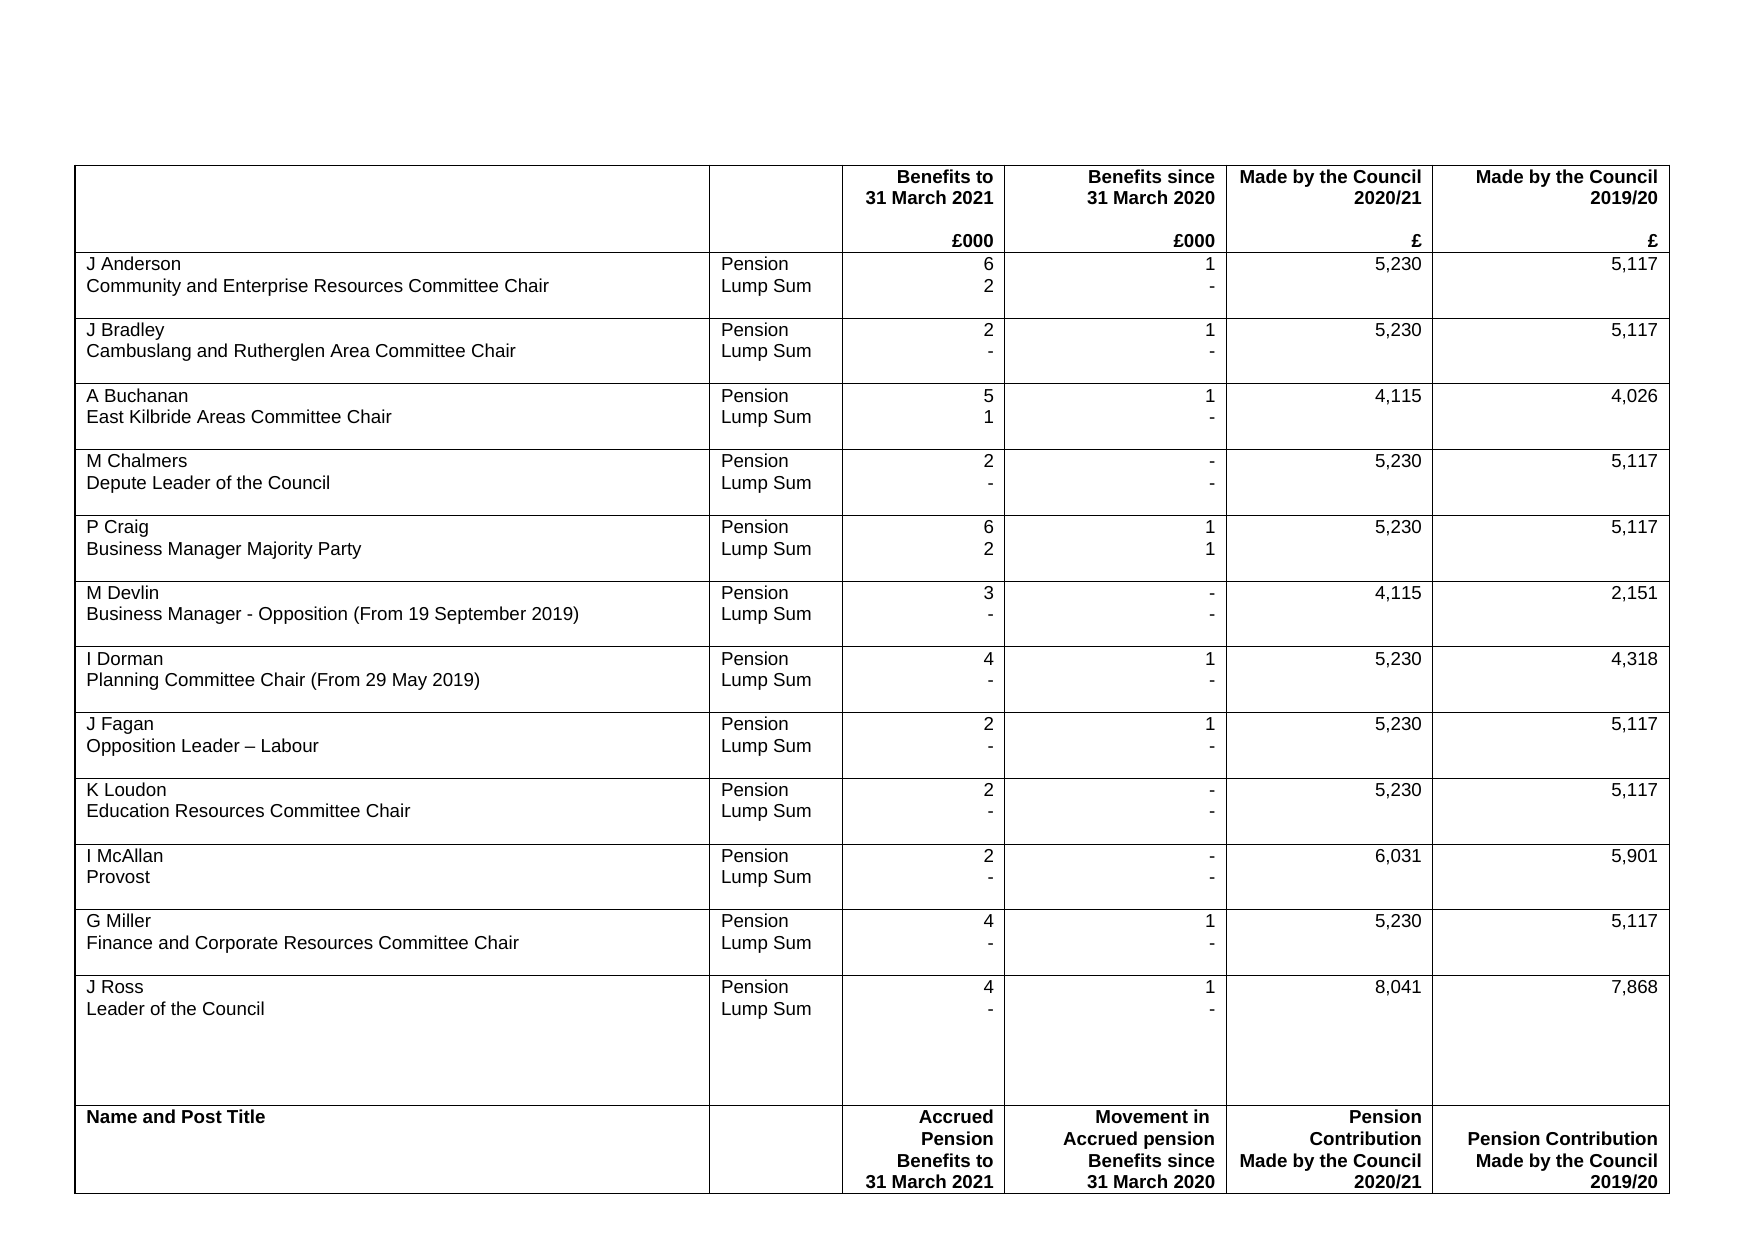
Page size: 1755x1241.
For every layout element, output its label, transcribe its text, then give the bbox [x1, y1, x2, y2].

table_cell 1 - [1005, 976, 1226, 1105]
table_cell Pension Lump Sum [710, 319, 842, 383]
table_cell 2 - [843, 845, 1004, 909]
table_cell 2 - [843, 779, 1004, 843]
table_cell 1 - [1005, 910, 1226, 975]
table_cell Benefits to 31 March 2021 £000 [843, 166, 1004, 252]
table_cell 5,117 [1433, 779, 1669, 843]
table_cell 2 - [843, 713, 1004, 778]
table_cell Pension Contribution Made by the Council 2019/20 [1433, 1106, 1669, 1193]
table_cell 2 - [843, 319, 1004, 383]
table_cell Benefits since 31 March 2020 £000 [1005, 166, 1226, 252]
table_cell 5,117 [1433, 713, 1669, 778]
table_cell Accrued Pension Benefits to 31 March 2021 [843, 1106, 1004, 1193]
table_cell J Bradley Cambuslang and Rutherglen Area Committee Chair [76, 319, 709, 383]
table_cell A Buchanan East Kilbride Areas Committee Chair [76, 384, 709, 449]
table_cell 5,117 [1433, 450, 1669, 515]
table_cell 4,115 [1227, 582, 1432, 646]
table_cell 1 1 [1005, 516, 1226, 581]
table_cell Pension Lump Sum [710, 450, 842, 515]
table_cell - - [1005, 582, 1226, 646]
table_cell 5,901 [1433, 845, 1669, 909]
table_cell 5,230 [1227, 910, 1432, 975]
table_cell 4 - [843, 976, 1004, 1105]
table_cell J Anderson Community and Enterprise Resources Committee Chair [76, 253, 709, 318]
table_cell 3 - [843, 582, 1004, 646]
table_cell 7,868 [1433, 976, 1669, 1105]
table_cell 4,318 [1433, 647, 1669, 712]
table_cell - - [1005, 845, 1226, 909]
table_cell 5,230 [1227, 253, 1432, 318]
table_cell Pension Lump Sum [710, 779, 842, 843]
table_cell Pension Lump Sum [710, 910, 842, 975]
table_cell 1 - [1005, 384, 1226, 449]
table_cell Pension Lump Sum [710, 976, 842, 1105]
table_cell 2 - [843, 450, 1004, 515]
table_cell K Loudon Education Resources Committee Chair [76, 779, 709, 843]
table_cell 6 2 [843, 253, 1004, 318]
table_cell 5,230 [1227, 319, 1432, 383]
table_cell Name and Post Title [76, 1106, 709, 1193]
table_cell 5,117 [1433, 516, 1669, 581]
table_cell Pension Contribution Made by the Council 2020/21 [1227, 1106, 1432, 1193]
table_cell 4 - [843, 910, 1004, 975]
table_cell 4,115 [1227, 384, 1432, 449]
table_cell 5,117 [1433, 910, 1669, 975]
table_cell - - [1005, 779, 1226, 843]
table_cell 5,230 [1227, 713, 1432, 778]
table_cell 2,151 [1433, 582, 1669, 646]
table_cell 4 - [843, 647, 1004, 712]
table_cell 5 1 [843, 384, 1004, 449]
table_cell M Devlin Business Manager - Opposition (From 19 September 2019) [76, 582, 709, 646]
table_cell 5,117 [1433, 253, 1669, 318]
table_cell 6,031 [1227, 845, 1432, 909]
table_cell Pension Lump Sum [710, 516, 842, 581]
table_cell Pension Lump Sum [710, 253, 842, 318]
table_cell Movement in Accrued pension Benefits since 31 March 2020 [1005, 1106, 1226, 1193]
table_cell J Ross Leader of the Council [76, 976, 709, 1105]
table_cell Made by the Council 2019/20 £ [1433, 166, 1669, 252]
table_cell 5,230 [1227, 779, 1432, 843]
table_cell I McAllan Provost [76, 845, 709, 909]
table_cell 1 - [1005, 253, 1226, 318]
table_cell 5,117 [1433, 319, 1669, 383]
table_cell Pension Lump Sum [710, 713, 842, 778]
table_cell M Chalmers Depute Leader of the Council [76, 450, 709, 515]
table_cell 1 - [1005, 647, 1226, 712]
table_cell 1 - [1005, 319, 1226, 383]
table_cell 6 2 [843, 516, 1004, 581]
table_cell 5,230 [1227, 516, 1432, 581]
table_cell [710, 1106, 842, 1193]
table_cell Pension Lump Sum [710, 647, 842, 712]
table_cell J Fagan Opposition Leader – Labour [76, 713, 709, 778]
table_cell G Miller Finance and Corporate Resources Committee Chair [76, 910, 709, 975]
table_cell 1 - [1005, 713, 1226, 778]
table_cell Pension Lump Sum [710, 384, 842, 449]
table_cell Pension Lump Sum [710, 845, 842, 909]
table_cell [76, 166, 709, 252]
table_cell - - [1005, 450, 1226, 515]
table_cell 5,230 [1227, 450, 1432, 515]
table_cell Made by the Council 2020/21 £ [1227, 166, 1432, 252]
table_cell 5,230 [1227, 647, 1432, 712]
table_cell Pension Lump Sum [710, 582, 842, 646]
table_cell [710, 166, 842, 252]
table_cell P Craig Business Manager Majority Party [76, 516, 709, 581]
table_cell 8,041 [1227, 976, 1432, 1105]
table_cell I Dorman Planning Committee Chair (From 29 May 2019) [76, 647, 709, 712]
table_cell 4,026 [1433, 384, 1669, 449]
